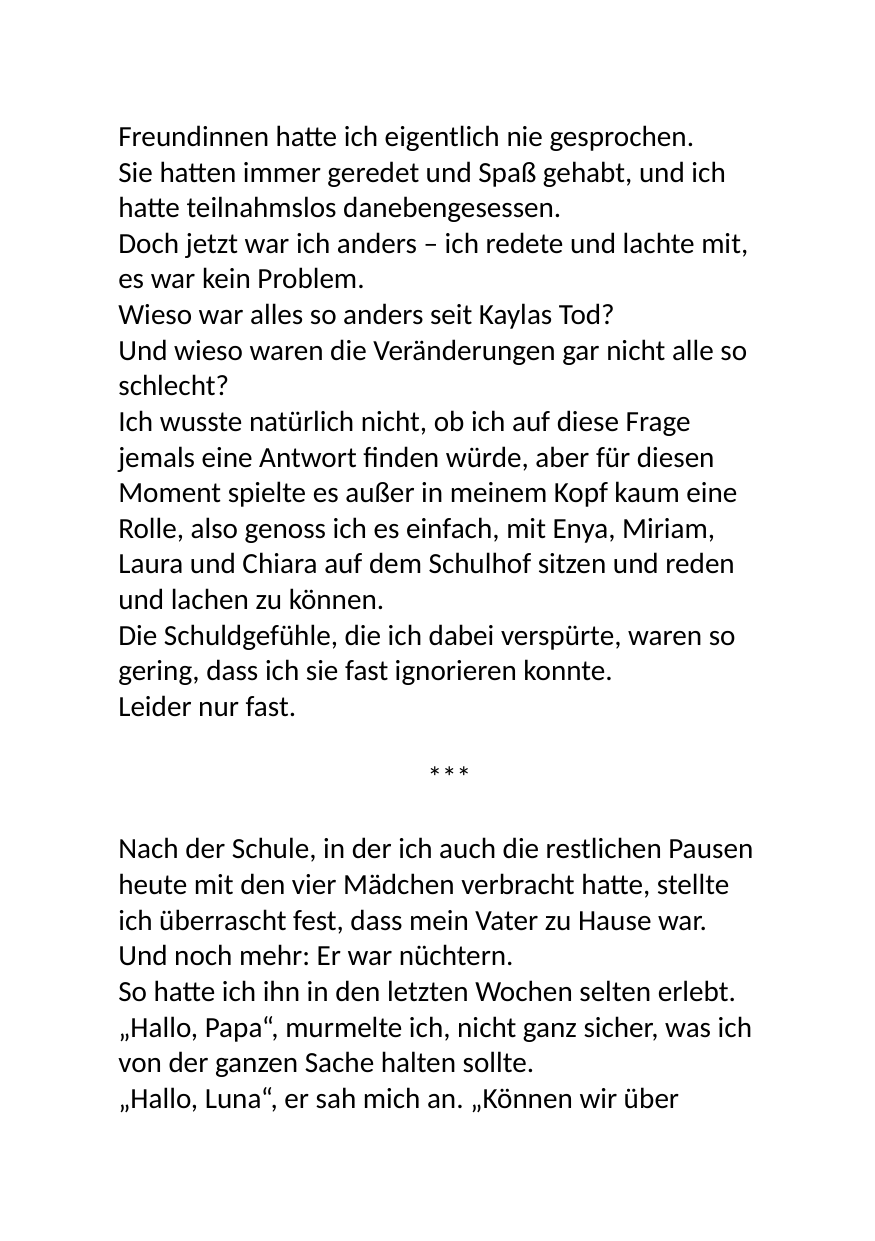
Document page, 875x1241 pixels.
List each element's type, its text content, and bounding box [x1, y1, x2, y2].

text *** [118, 759, 756, 795]
text „Hallo, Luna“, er sah mich an. „Können wir über [118, 1080, 756, 1116]
text Leider nur fast. [118, 688, 756, 724]
text „Hallo, Papa“, murmelte ich, nicht ganz sicher, was ich von der ganzen Sache halten sollte. [118, 1009, 756, 1080]
text So hatte ich ihn in den letzten Wochen selten erlebt. [118, 973, 756, 1009]
text Die Schuldgefühle, die ich dabei verspürte, waren so gering, dass ich sie fast ignorieren konnte. [118, 617, 756, 688]
text Wieso war alles so anders seit Kaylas Tod? [118, 296, 756, 332]
text Doch jetzt war ich anders – ich redete und lachte mit, es war kein Problem. [118, 225, 756, 296]
text Und noch mehr: Er war nüchtern. [118, 937, 756, 973]
text Sie hatten immer geredet und Spaß gehabt, und ich hatte teilnahmslos danebengesessen. [118, 154, 756, 225]
text Nach der Schule, in der ich auch die restlichen Pausen heute mit den vier Mädchen verbracht hatte, stellte ich überrascht fest, dass mein Vater zu Hause war. [118, 831, 756, 937]
text Freundinnen hatte ich eigentlich nie gesprochen. [118, 118, 756, 154]
text Ich wusste natürlich nicht, ob ich auf diese Frage jemals eine Antwort finden würde, aber für diesen Moment spielte es außer in meinem Kopf kaum eine Rolle, also genoss ich es einfach, mit Enya, Miriam, Laura und Chiara auf dem Schulhof sitzen und reden und lachen zu können. [118, 403, 756, 617]
text Und wieso waren die Veränderungen gar nicht alle so schlecht? [118, 332, 756, 403]
